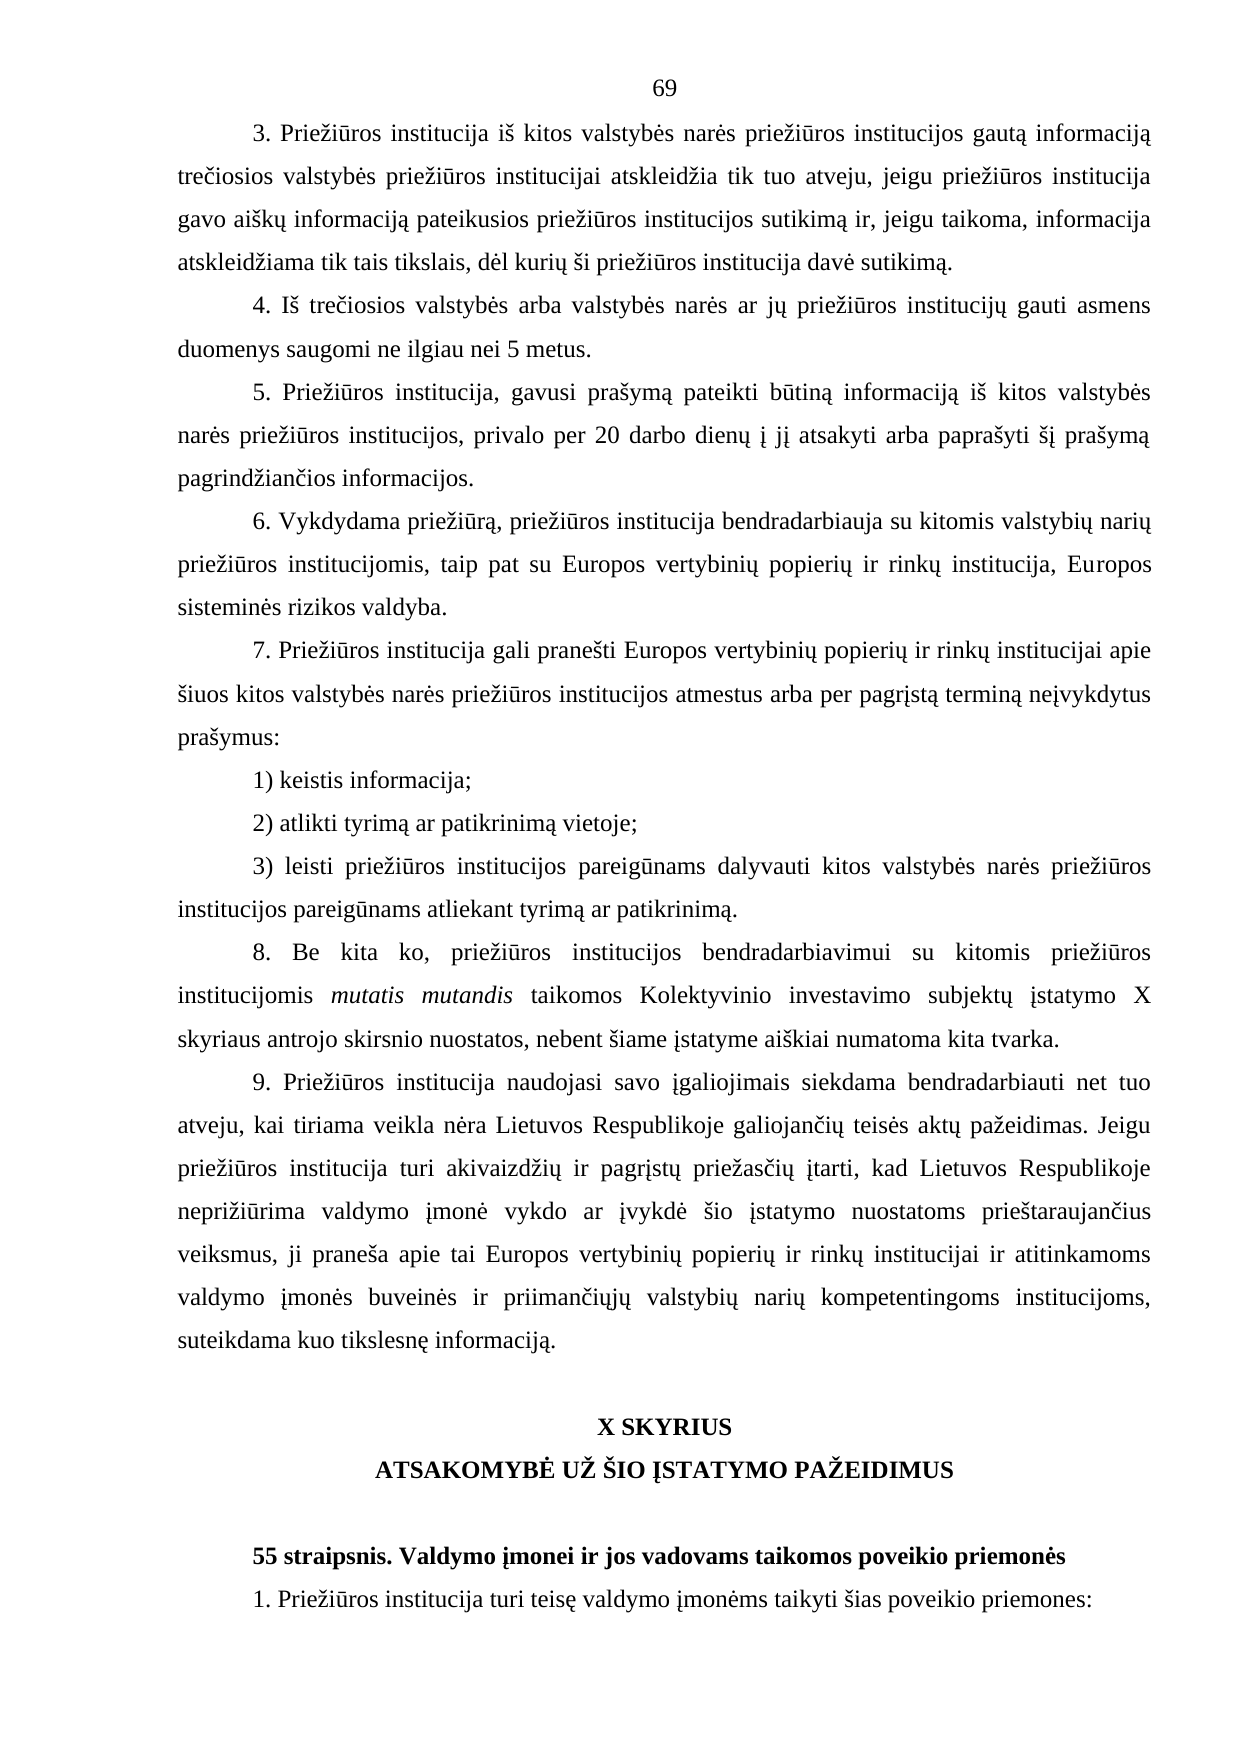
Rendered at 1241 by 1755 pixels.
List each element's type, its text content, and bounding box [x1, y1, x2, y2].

text ATSAKOMYBĖ UŽ ŠIO ĮSTATYMO PAŽEIDIMUS [177, 1455, 1152, 1484]
text 4. Iš trečiosios valstybės arba valstybės narės ar jų priežiūros institucijų gauti asmens duomenys saugomi ne ilgiau nei 5 metus. [177, 291, 1152, 362]
text 7. Priežiūros institucija gali pranešti Europos vertybinių popierių ir rinkų institucijai apie šiuos kitos valstybės narės priežiūros institucijos atmestus arba per pagrįstą terminą neįvykdytus prašymus: [177, 636, 1152, 751]
text 55 straipsnis. Valdymo įmonei ir jos vadovams taikomos poveikio priemonės [177, 1541, 1152, 1570]
text 3) leisti priežiūros institucijos pareigūnams dalyvauti kitos valstybės narės priežiūros institucijos pareigūnams atliekant tyrimą ar patikrinimą. [177, 851, 1152, 923]
text 8. Be kita ko, priežiūros institucijos bendradarbiavimui su kitomis priežiūros institucijomis mutatis mutandis taikomos Kolektyvinio investavimo subjektų įstatymo X skyriaus antrojo skirsnio nuostatos, nebent šiame įstatyme aiškiai numatoma kita tvarka. [177, 937, 1152, 1052]
text 2) atlikti tyrimą ar patikrinimą vietoje; [177, 808, 1152, 837]
text X SKYRIUS [177, 1412, 1152, 1441]
text 3. Priežiūros institucija iš kitos valstybės narės priežiūros institucijos gautą informaciją trečiosios valstybės priežiūros institucijai atskleidžia tik tuo atveju, jeigu priežiūros institucija gavo aiškų informaciją pateikusios priežiūros institucijos sutikimą ir, jeigu taikoma, informacija atskleidžiama tik tais tikslais, dėl kurių ši priežiūros institucija davė sutikimą. [177, 118, 1152, 276]
text 1) keistis informacija; [177, 765, 1152, 794]
text 9. Priežiūros institucija naudojasi savo įgaliojimais siekdama bendradarbiauti net tuo atveju, kai tiriama veikla nėra Lietuvos Respublikoje galiojančių teisės aktų pažeidimas. Jeigu priežiūros institucija turi akivaizdžių ir pagrįstų priežasčių įtarti, kad Lietuvos Respublikoje neprižiūrima valdymo įmonė vykdo ar įvykdė šio įstatymo nuostatoms prieštaraujančius veiksmus, ji praneša apie tai Europos vertybinių popierių ir rinkų institucijai ir atitinkamoms valdymo įmonės buveinės ir priimančiųjų valstybių narių kompetentingoms institucijoms, suteikdama kuo tikslesnę informaciją. [177, 1067, 1152, 1354]
text 6. Vykdydama priežiūrą, priežiūros institucija bendradarbiauja su kitomis valstybių narių priežiūros institucijomis, taip pat su Europos vertybinių popierių ir rinkų institucija, Europos sisteminės rizikos valdyba. [177, 506, 1152, 621]
text 1. Priežiūros institucija turi teisę valdymo įmonėms taikyti šias poveikio priemones: [177, 1584, 1152, 1613]
text 5. Priežiūros institucija, gavusi prašymą pateikti būtiną informaciją iš kitos valstybės narės priežiūros institucijos, privalo per 20 darbo dienų į jį atsakyti arba paprašyti šį prašymą pagrindžiančios informacijos. [177, 377, 1152, 492]
